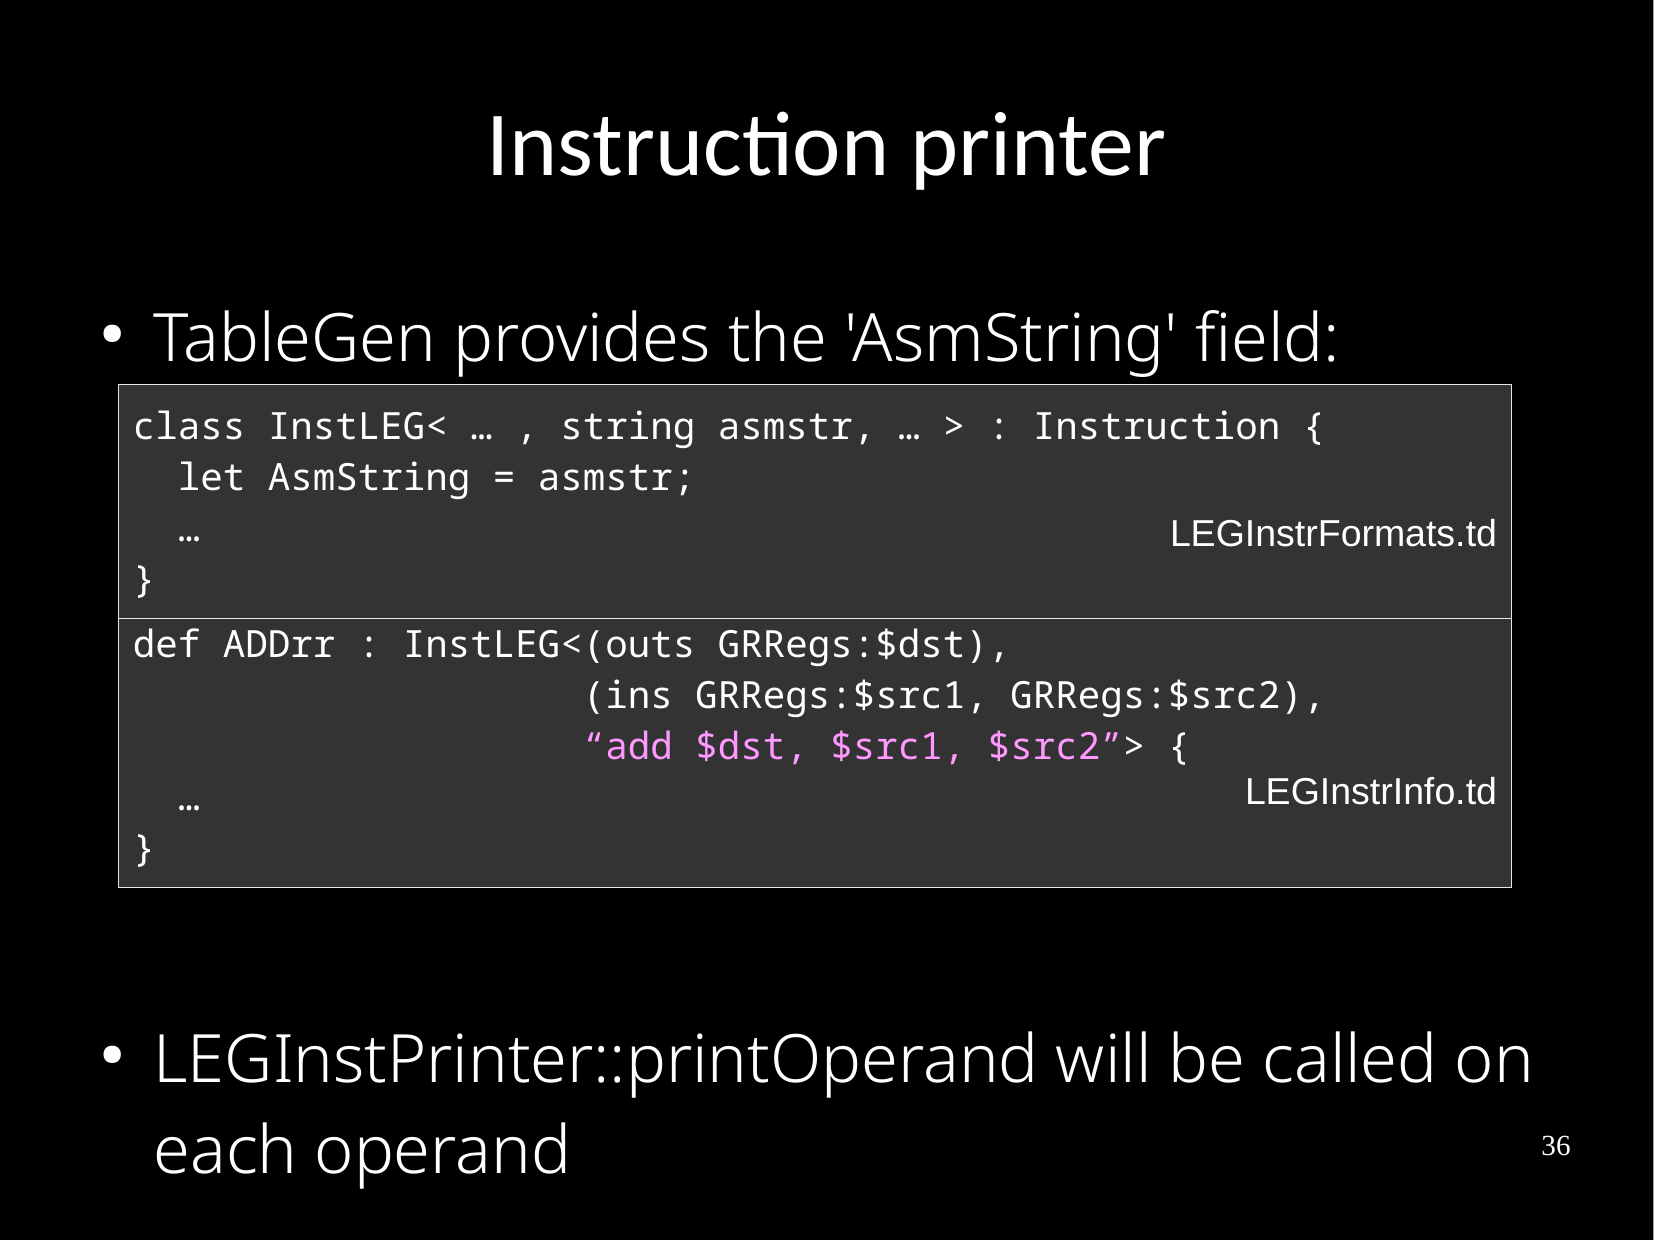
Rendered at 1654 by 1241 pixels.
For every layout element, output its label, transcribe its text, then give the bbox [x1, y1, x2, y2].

text_box LEGInstrInfo.td [944, 762, 1512, 825]
text_box class InstLEG< … , string asmstr, … > : Instruction { let AsmString = asmstr; … } [118, 384, 1512, 564]
text_box def ADDrr : InstLEG<(outs GRRegs:$dst), (ins GRRegs:$src1, GRRegs:$src2), “add $dst, $src1, $src2”> { … } [118, 619, 1512, 820]
list TableGen provides the 'AsmString' field: LEGInstPrinter::printOperand will be called on each operand [82, 290, 1571, 1205]
text_box LEGInstrFormats.td [944, 504, 1512, 567]
title Instruction printer [82, 49, 1571, 257]
